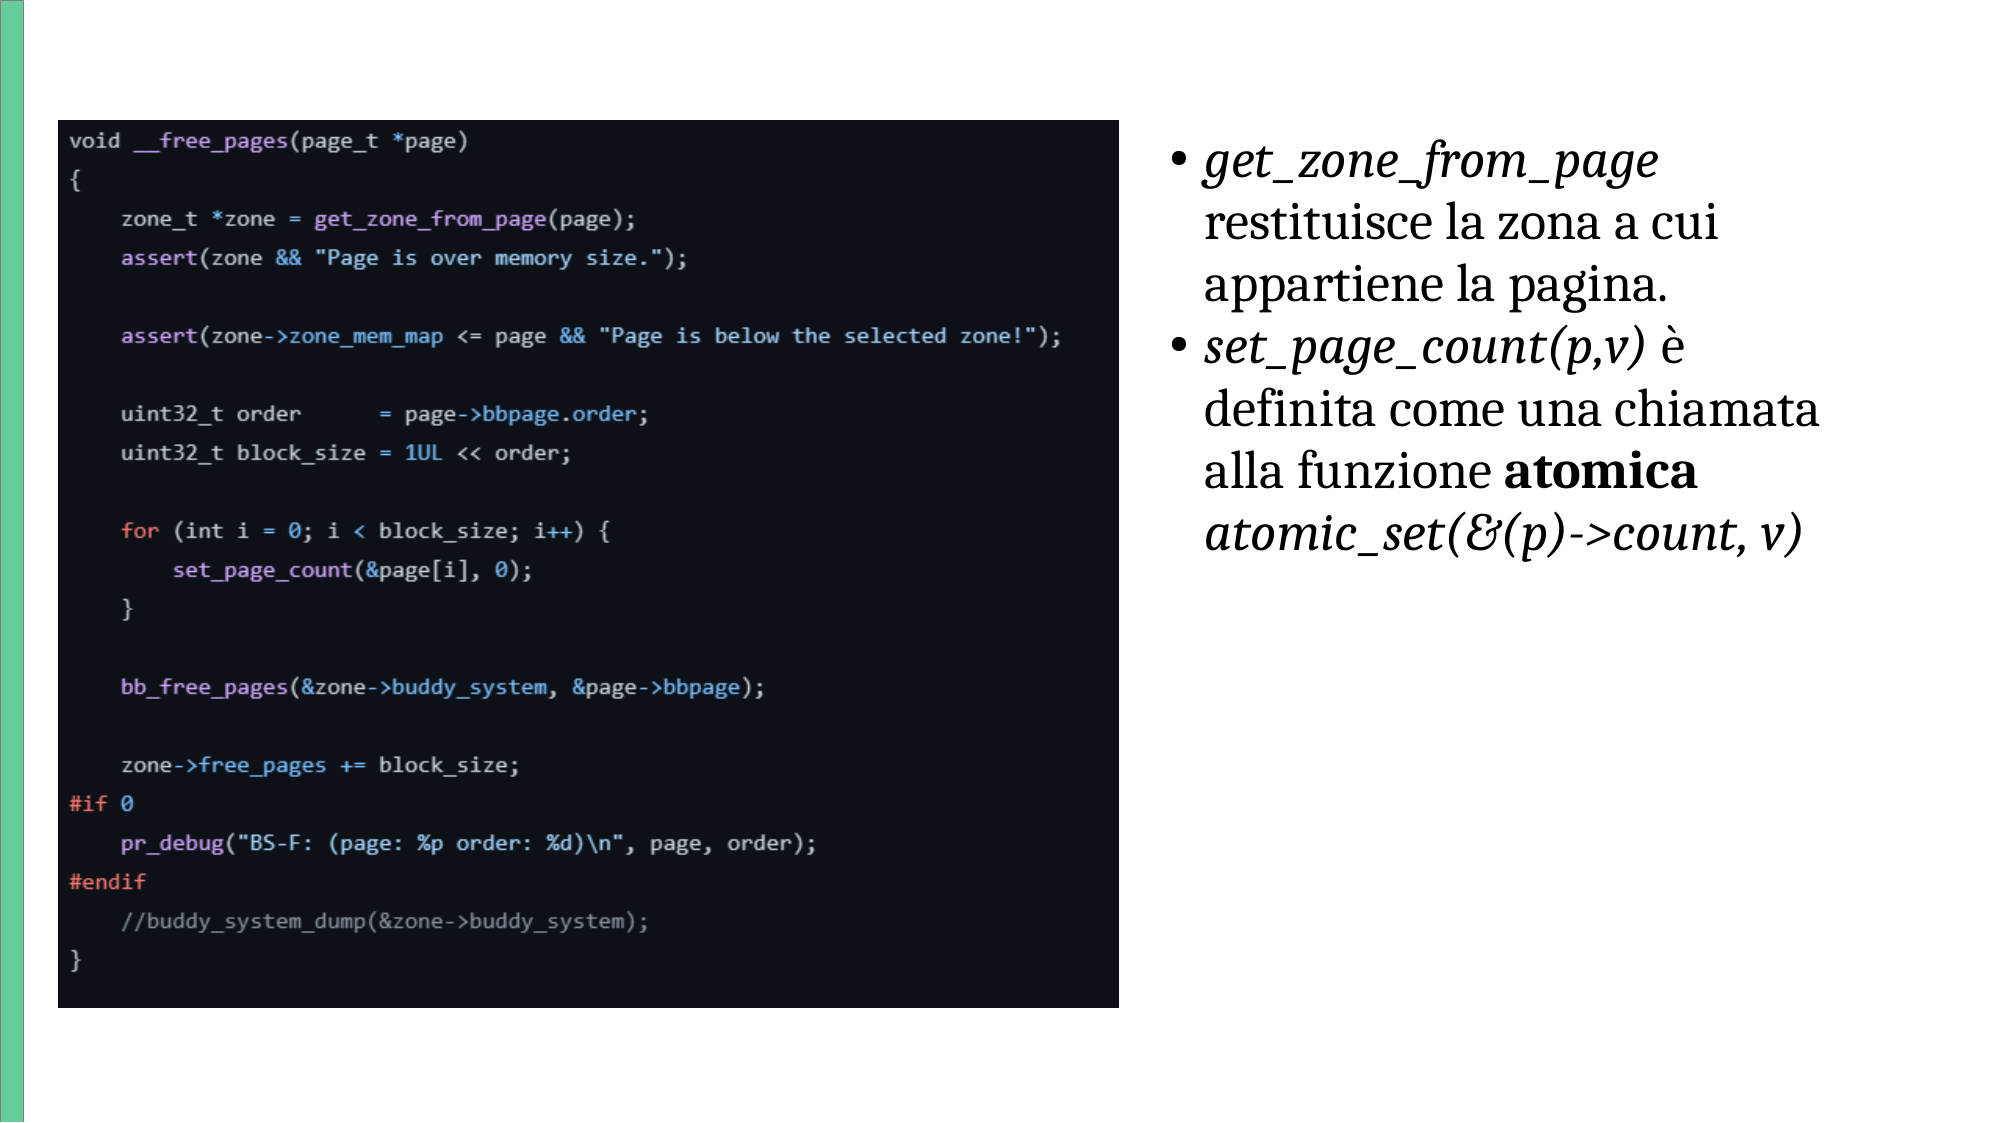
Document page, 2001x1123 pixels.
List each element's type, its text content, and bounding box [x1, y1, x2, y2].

subtitle get_zone_from_page restituisce la zona a cui appartiene la pagina. set_page_count(p,v) è definita come una chiamata alla funzione atomica atomic_set(&(p)->count, v) [1169, 128, 1863, 1011]
picture [58, 120, 1119, 1008]
text_box [0, 0, 24, 1122]
